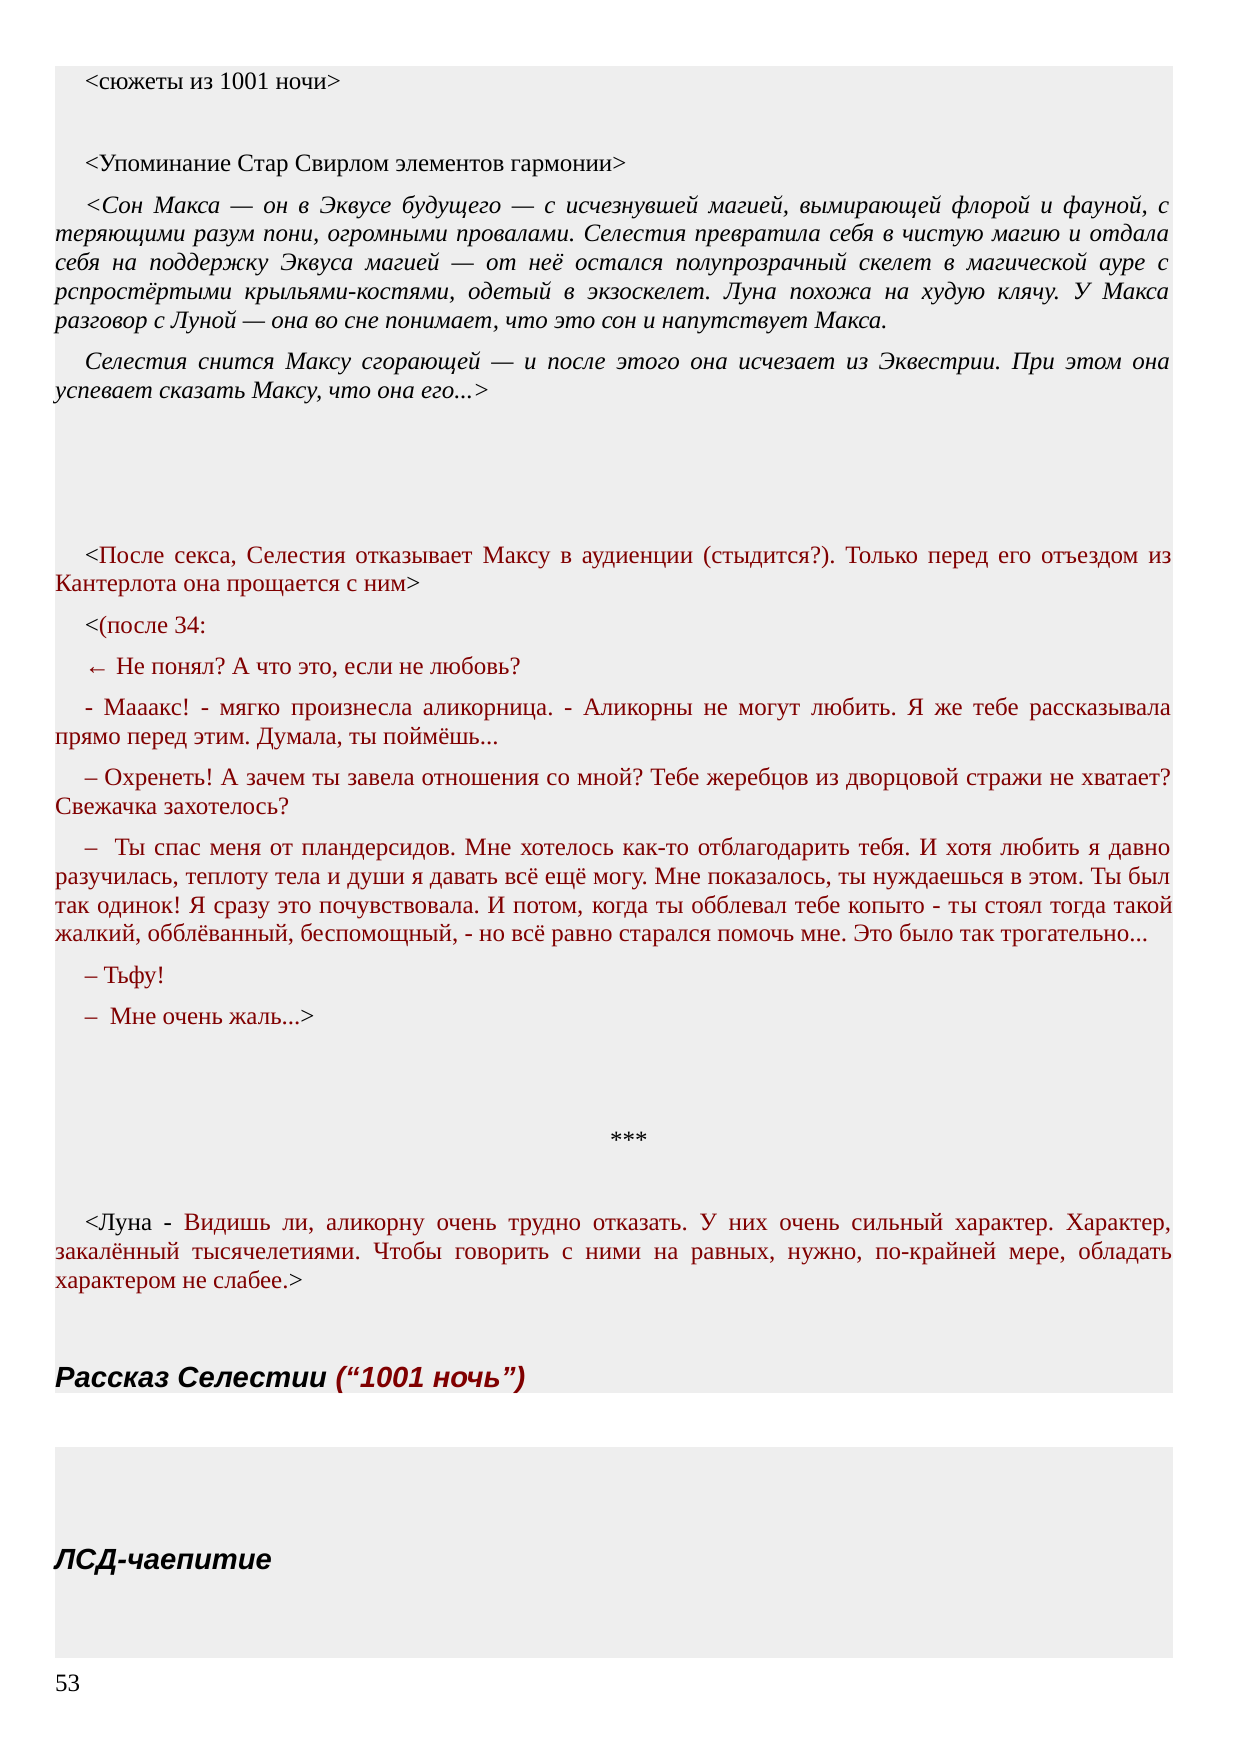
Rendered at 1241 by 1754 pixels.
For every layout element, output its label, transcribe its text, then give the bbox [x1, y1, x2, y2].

text <Сон Макса — он в Эквусе будущего — с исчезнувшей магией, вымирающей флорой и фауной, с теряющими разум пони, огромными провалами. Селестия превратила себя в чистую магию и отдала себя на поддержку Эквуса магией — от неё остался полупрозрачный скелет в магической ауре с рспростёртыми крыльями-костями, одетый в экзоскелет. Луна похожа на худую клячу. У Макса разговор с Луной — она во сне понимает, что это сон и напутствует Макса. [55, 190, 1173, 333]
text - Мааакс! - мягко произнесла аликорница. - Аликорны не могут любить. Я же тебе рассказывала прямо перед этим. Думала, ты поймёшь... [55, 692, 1173, 750]
text ← Не понял? А что это, если не любовь? [55, 651, 1173, 680]
text <Луна - Видишь ли, аликорну очень трудно отказать. У них очень сильный характер. Характер, закалённый тысячелетиями. Чтобы говорить с ними на равных, нужно, по-крайней мере, обладать характером не слабее.> [55, 1207, 1173, 1293]
text *** [55, 1125, 1173, 1153]
text <сюжеты из 1001 ночи> [55, 66, 1173, 95]
text <(после 34: [55, 610, 1173, 638]
subtitle Рассказ Селестии (“1001 ночь”) [55, 1360, 1173, 1393]
text <После секса, Селестия отказывает Максу в аудиенции (стыдится?). Только перед его отъездом из Кантерлота она прощается с ним> [55, 540, 1173, 597]
text – Охренеть! А зачем ты завела отношения со мной? Тебе жеребцов из дворцовой стражи не хватает? Свежачка захотелось? [55, 762, 1173, 820]
text <Упоминание Стар Свирлом элементов гармонии> [55, 148, 1173, 177]
text – Ты спас меня от пландерсидов. Мне хотелось как-то отблагодарить тебя. И хотя любить я давно разучилась, теплоту тела и души я давать всё ещё могу. Мне показалось, ты нуждаешься в этом. Ты был так одинок! Я сразу это почувствовала. И потом, когда ты обблевал тебе копыто - ты стоял тогда такой жалкий, обблёванный, беспомощный, - но всё равно старался помочь мне. Это было так трогательно... [55, 832, 1173, 947]
text – Мне очень жаль...> [55, 1001, 1173, 1030]
text – Тьфу! [55, 960, 1173, 988]
text Селестия снится Максу сгорающей — и после этого она исчезает из Эквестрии. При этом она успевает сказать Максу, что она его...> [55, 346, 1173, 403]
subtitle ЛСД-чаепитие [55, 1542, 1173, 1576]
